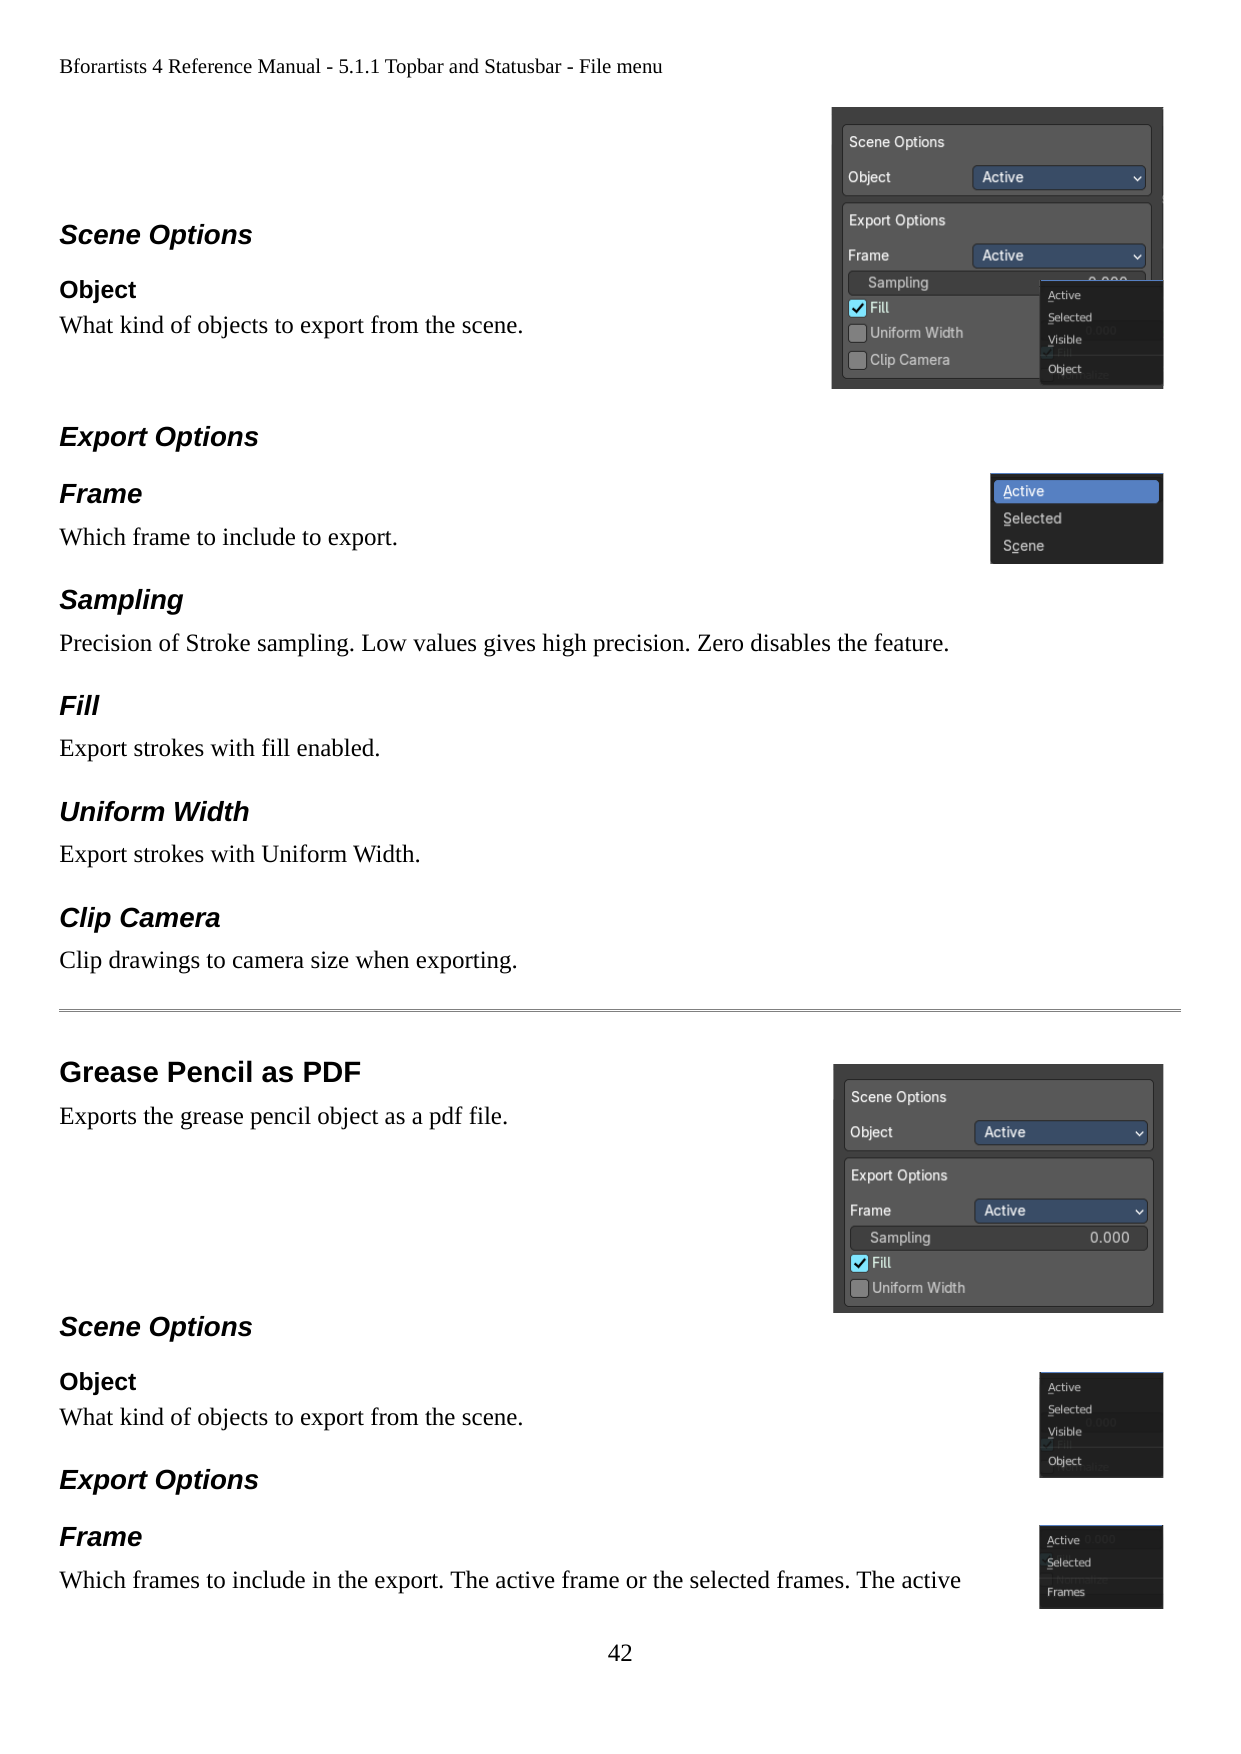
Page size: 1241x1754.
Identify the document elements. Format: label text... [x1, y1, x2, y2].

text Export strokes with Uniform Width. [59, 839, 1181, 868]
subtitle [1164, 218, 1181, 250]
text Which frames to include in the export. The active frame or the selected frames. The active [59, 1565, 1039, 1593]
picture [833, 1064, 1164, 1313]
subtitle Scene Options [59, 1310, 1181, 1342]
subtitle Frame [59, 1520, 1181, 1552]
subtitle Frame [59, 477, 990, 509]
picture [990, 473, 1164, 564]
subtitle Export Options [59, 420, 1181, 452]
text Precision of Stroke sampling. Low values gives high precision. Zero disables the feature. [59, 628, 1181, 656]
subtitle Object [59, 275, 831, 303]
text Exports the grease pencil object as a pdf file. [59, 1101, 833, 1130]
subtitle Export Options [59, 1463, 1181, 1495]
subtitle Scene Options [59, 218, 831, 250]
text What kind of objects to export from the scene. [59, 1402, 1039, 1431]
subtitle Sampling [59, 583, 1181, 615]
subtitle [1164, 275, 1181, 303]
subtitle Grease Pencil as PDF [59, 1055, 1181, 1089]
picture [1039, 1372, 1164, 1478]
text Clip drawings to camera size when exporting. [59, 945, 1181, 974]
subtitle Uniform Width [59, 795, 1181, 827]
subtitle Object [59, 1367, 1181, 1396]
subtitle [1164, 477, 1181, 509]
picture [1039, 1525, 1164, 1609]
subtitle Clip Camera [59, 901, 1181, 933]
text Which frame to include to export. [59, 522, 990, 550]
picture [831, 107, 1164, 389]
subtitle Fill [59, 689, 1181, 721]
text What kind of objects to export from the scene. [59, 310, 831, 338]
text Export strokes with fill enabled. [59, 733, 1181, 762]
